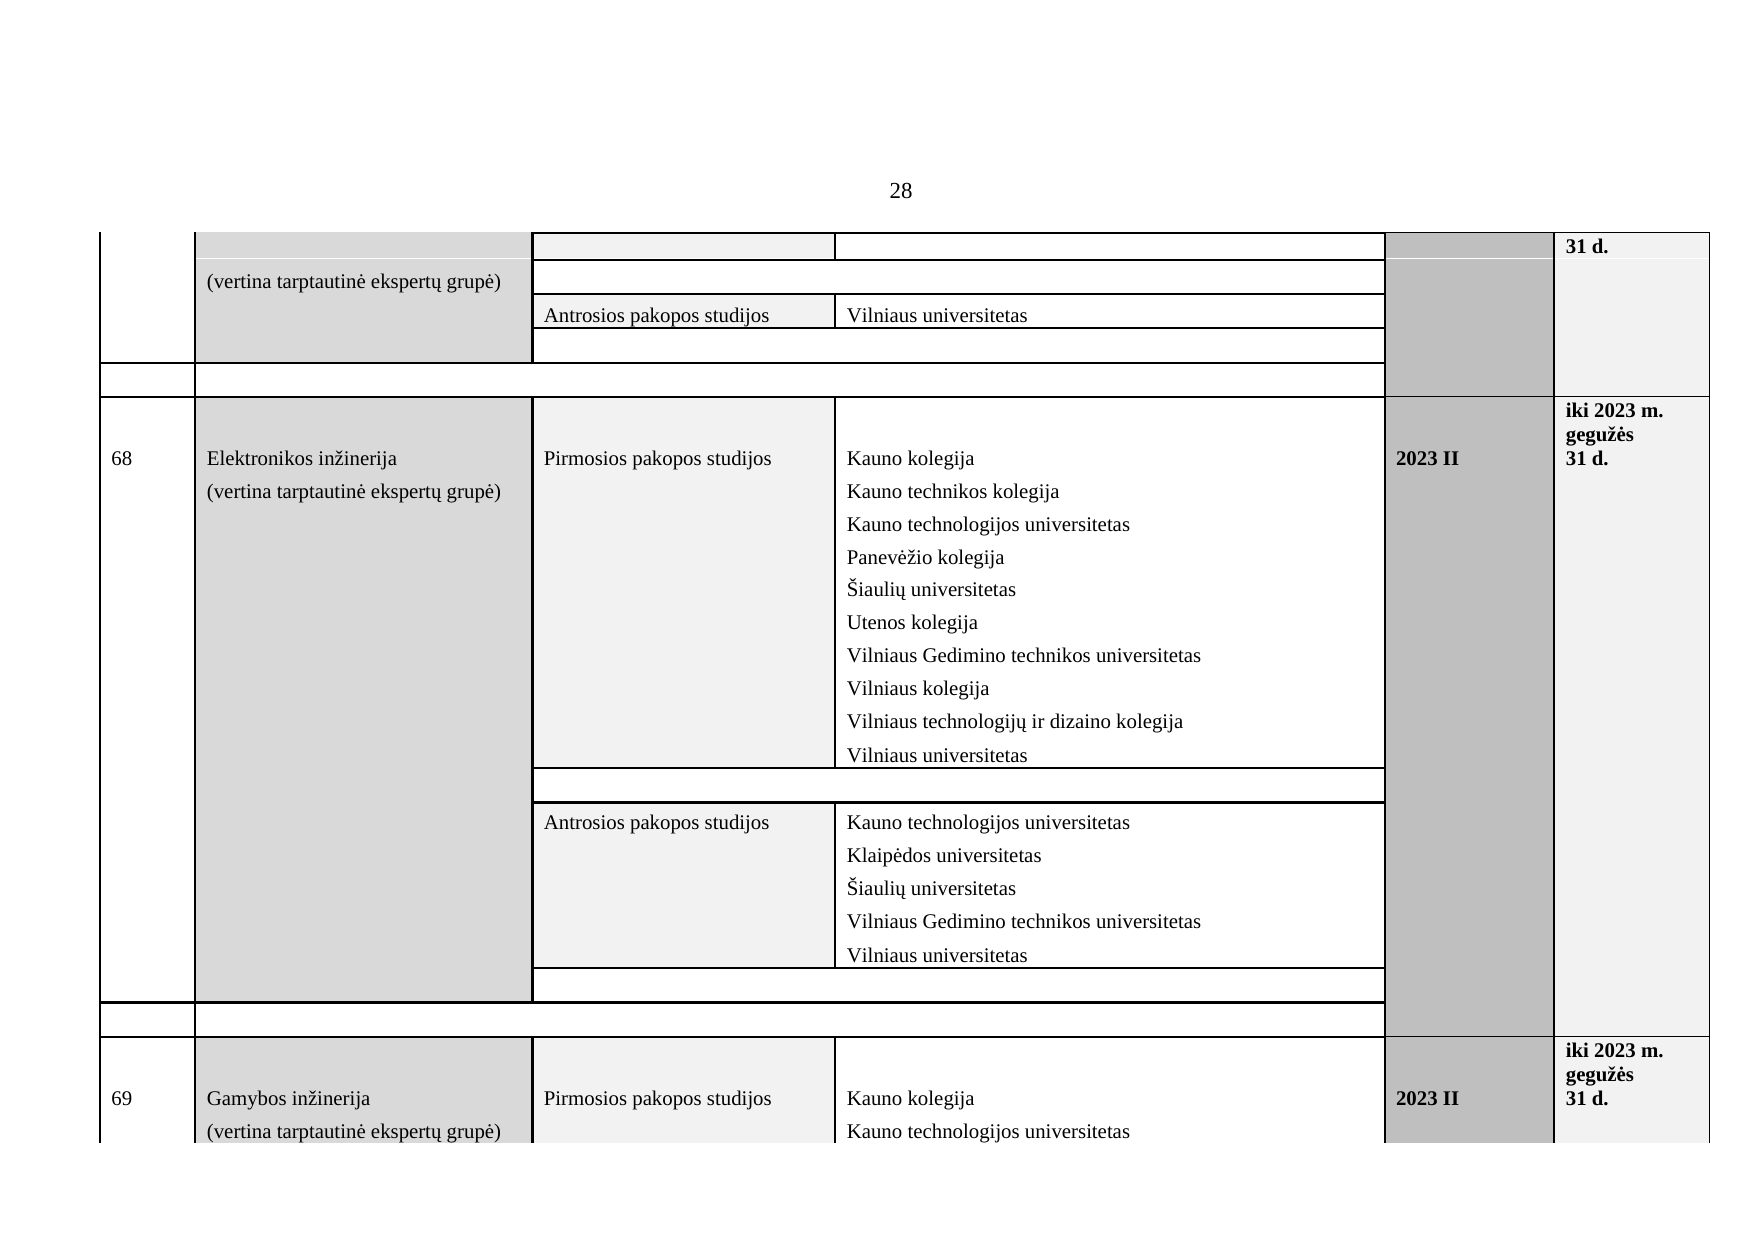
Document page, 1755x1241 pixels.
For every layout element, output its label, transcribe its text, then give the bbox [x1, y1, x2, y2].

table_cell [101, 1004, 194, 1036]
table_cell [101, 232, 194, 258]
table_cell [101, 733, 194, 767]
table_cell [836, 234, 1384, 258]
table_cell Kauno kolegija [836, 398, 1384, 470]
table_cell [101, 259, 194, 293]
table_cell Utenos kolegija [836, 601, 1384, 634]
table_cell [1555, 667, 1709, 700]
table_cell [101, 327, 194, 362]
table_cell [1386, 327, 1553, 362]
table_cell [1386, 1001, 1553, 1036]
table_cell [101, 900, 194, 933]
table_cell [1555, 569, 1709, 601]
table_cell [1386, 569, 1553, 601]
table_cell [534, 470, 834, 503]
table_cell Vilniaus Gedimino technikos universitetas [836, 634, 1384, 667]
table_cell [196, 867, 531, 900]
table_cell [1386, 634, 1553, 667]
table_cell (vertina tarptautinė ekspertų grupė) [196, 1110, 531, 1143]
table_cell 2023 II [1386, 1037, 1553, 1110]
table_cell [1386, 834, 1553, 867]
table_cell Antrosios pakopos studijos [534, 804, 834, 834]
table_cell [1386, 933, 1553, 967]
table_cell Klaipėdos universitetas [836, 834, 1384, 867]
table_cell [1386, 362, 1553, 396]
table_cell Vilniaus universitetas [836, 295, 1384, 327]
table_cell Kauno technologijos universitetas [836, 503, 1384, 536]
table_cell Antrosios pakopos studijos [534, 295, 834, 327]
table_cell [196, 933, 531, 967]
table_cell (vertina tarptautinė ekspertų grupė) [196, 259, 531, 293]
table_cell Pirmosios pakopos studijos [534, 1038, 834, 1110]
table_cell [1555, 362, 1709, 396]
table_cell Biofizika Suma [196, 364, 532, 396]
table_cell [196, 569, 531, 601]
table_cell iki 2023 m. gegužės 31 d. [1555, 1037, 1709, 1110]
table_cell [1555, 767, 1709, 801]
table_cell [1555, 536, 1709, 569]
table_cell 31 d. [1555, 233, 1709, 258]
table_cell [1555, 834, 1709, 867]
table_cell Elektronikos inžinerija [196, 398, 531, 470]
table_cell [1386, 233, 1553, 258]
table_cell [1555, 867, 1709, 900]
table_cell [1555, 293, 1709, 327]
table_cell [1555, 470, 1709, 503]
table_cell [101, 834, 194, 867]
table_cell [1386, 1110, 1553, 1143]
table_cell Šiaulių universitetas [836, 867, 1384, 900]
table_cell [196, 601, 531, 634]
table_cell [1386, 503, 1553, 536]
table_cell [196, 634, 531, 667]
table_cell Pirmosios pakopos studijos Suma [534, 261, 1384, 293]
table_cell [101, 470, 194, 503]
table_cell Pirmosios pakopos studijos Suma [534, 769, 1384, 801]
table_cell [1386, 536, 1553, 569]
table_cell [101, 503, 194, 536]
table_cell [1386, 900, 1553, 933]
table_cell [534, 933, 834, 967]
table_cell [1555, 933, 1709, 967]
table_cell [1555, 1001, 1709, 1036]
table_cell [534, 834, 834, 867]
table_cell [1555, 801, 1709, 834]
table_cell [196, 327, 531, 362]
table_cell Pirmosios pakopos studijos [534, 398, 834, 470]
table_cell Vilniaus kolegija [836, 667, 1384, 700]
table_cell [534, 733, 834, 767]
table_cell [101, 700, 194, 733]
table_cell [101, 569, 194, 601]
table_cell [196, 733, 531, 767]
table_cell [1386, 867, 1553, 900]
table_cell [534, 700, 834, 733]
table_cell [1555, 1110, 1709, 1143]
table_cell [1555, 900, 1709, 933]
table_cell [101, 601, 194, 634]
table_cell [101, 536, 194, 569]
table_cell [196, 667, 531, 700]
table_cell 68 [101, 398, 194, 470]
table_cell Panevėžio kolegija [836, 536, 1384, 569]
table_cell iki 2023 m. gegužės 31 d. [1555, 397, 1709, 470]
table_cell [196, 834, 531, 867]
table_cell [1386, 601, 1553, 634]
table_cell [534, 634, 834, 667]
table_cell [835, 1004, 1384, 1036]
table_cell Šiaulių universitetas [836, 569, 1384, 601]
table_cell [1386, 733, 1553, 767]
table_cell [1386, 470, 1553, 503]
table_cell [534, 900, 834, 933]
table_cell [1386, 293, 1553, 327]
table_cell [1555, 503, 1709, 536]
table_cell [1386, 801, 1553, 834]
table_cell [196, 967, 531, 1001]
table_cell [196, 700, 531, 733]
table_cell [101, 293, 194, 327]
table_cell [534, 667, 834, 700]
table_cell [101, 364, 194, 396]
table_cell Kauno technikos kolegija [836, 470, 1384, 503]
table_cell [101, 967, 194, 1001]
table_cell [101, 801, 194, 834]
table_cell Gamybos inžinerija [196, 1038, 531, 1110]
table_cell [1555, 601, 1709, 634]
table_cell [196, 293, 531, 327]
table_cell Vilniaus universitetas [836, 933, 1384, 967]
table_cell [534, 234, 834, 258]
table_cell [101, 634, 194, 667]
table_cell [101, 867, 194, 900]
table_cell [534, 569, 834, 601]
table_cell [534, 1110, 834, 1143]
table_cell Elektronikos inžinerija Suma [196, 1004, 835, 1036]
table_cell Vilniaus technologijų ir dizaino kolegija [836, 700, 1384, 733]
table_cell [196, 767, 531, 801]
table_cell Kauno kolegija [836, 1038, 1384, 1110]
table_cell [101, 1110, 194, 1143]
table_cell Antrosios pakopos studijos Suma [534, 329, 1384, 362]
table_cell [835, 364, 1384, 396]
table_cell Antrosios pakopos studijos Suma [534, 969, 1384, 1001]
table_cell [196, 503, 531, 536]
table_cell Kauno technologijos universitetas [836, 1110, 1384, 1143]
table_cell 69 [101, 1038, 194, 1110]
table_cell [101, 767, 194, 801]
table_cell Kauno technologijos universitetas [836, 804, 1384, 834]
table_cell 2023 II [1386, 397, 1553, 470]
table_cell [196, 232, 531, 258]
table_cell [1386, 667, 1553, 700]
table_cell [534, 867, 834, 900]
table_cell Vilniaus Gedimino technikos universitetas [836, 900, 1384, 933]
table_cell [534, 536, 834, 569]
table_cell [534, 601, 834, 634]
table_cell [196, 536, 531, 569]
table_cell [1555, 259, 1709, 293]
table_cell [1555, 733, 1709, 767]
table_cell [1555, 634, 1709, 667]
table_cell [196, 900, 531, 933]
table_cell [101, 933, 194, 967]
table_cell [1386, 700, 1553, 733]
table_cell [196, 801, 531, 834]
table_cell [1386, 767, 1553, 801]
table_cell [1555, 327, 1709, 362]
table_cell [1386, 967, 1553, 1001]
table_cell Vilniaus universitetas [836, 733, 1384, 767]
table_cell [1555, 967, 1709, 1001]
table_cell [1386, 259, 1553, 293]
table_cell [1555, 700, 1709, 733]
table_cell [101, 667, 194, 700]
table_cell [534, 503, 834, 536]
table_cell (vertina tarptautinė ekspertų grupė) [196, 470, 531, 503]
table_cell [533, 364, 835, 396]
